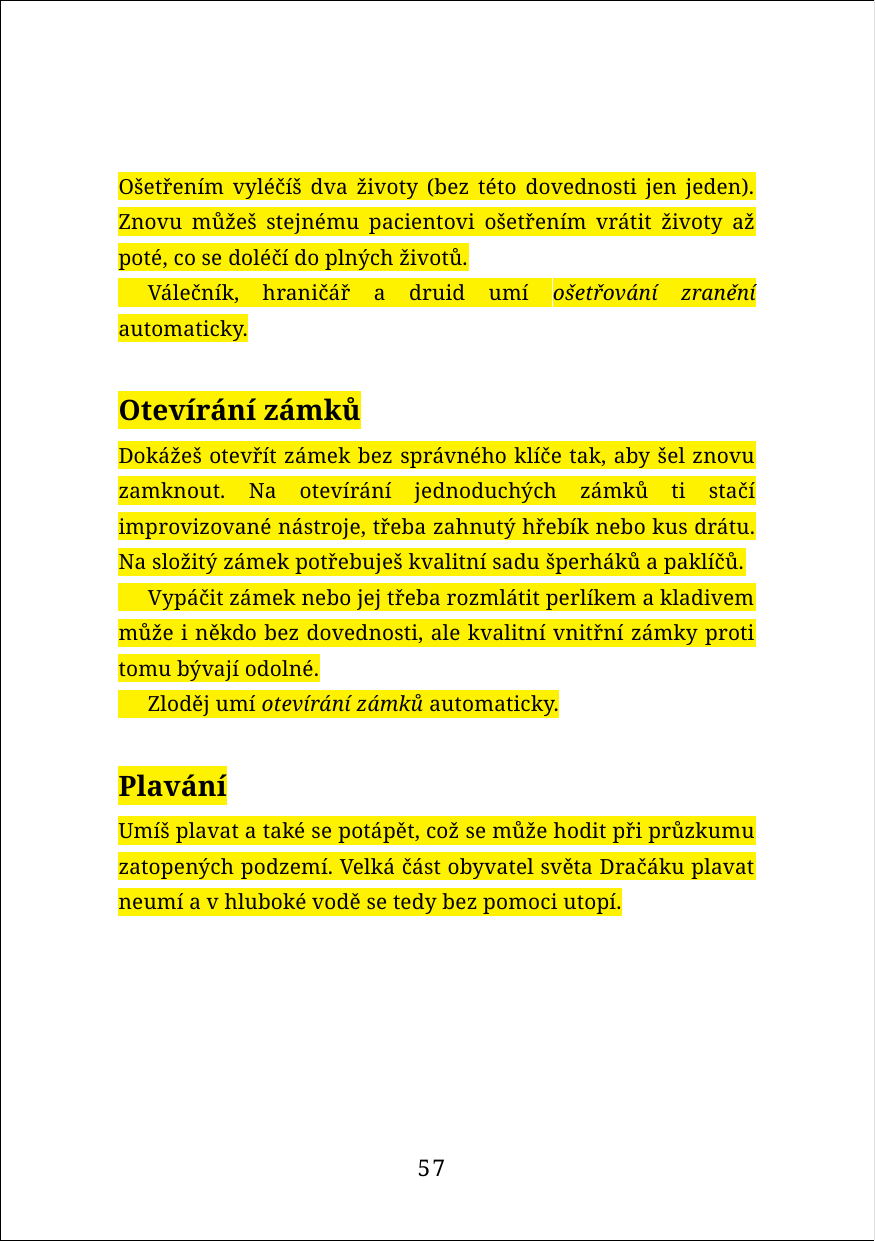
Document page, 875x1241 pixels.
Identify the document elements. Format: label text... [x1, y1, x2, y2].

subtitle Otevírání zámků [118, 391, 756, 429]
text Umíš plavat a také se potápět, což se může hodit při průzkumu zatopených podzemí. Velká část obyvatel světa Dračáku plavat neumí a v hluboké vodě se tedy bez pomoci utopí. [118, 816, 756, 916]
text Ošetřením vyléčíš dva životy (bez této dovednosti jen jeden). Znovu můžeš stejnému pacientovi ošetřením vrátit životy až poté, co se doléčí do plných životů. Válečník, hraničář a druid umí ošetřování zranění automaticky. [118, 172, 756, 342]
subtitle Plavání [118, 766, 756, 805]
text Dokážeš otevřít zámek bez správného klíče tak, aby šel znovu zamknout. Na otevírání jednoduchých zámků ti stačí improvizované nástroje, třeba zahnutý hřebík nebo kus drátu. Na složitý zámek potřebuješ kvalitní sadu šperháků a paklíčů. Vypáčit zámek nebo jej třeba rozmlátit perlíkem a kladivem může i někdo bez dovednosti, ale kvalitní vnitřní zámky proti tomu bývají odolné. Zloděj umí otevírání zámků automaticky. [118, 441, 756, 718]
